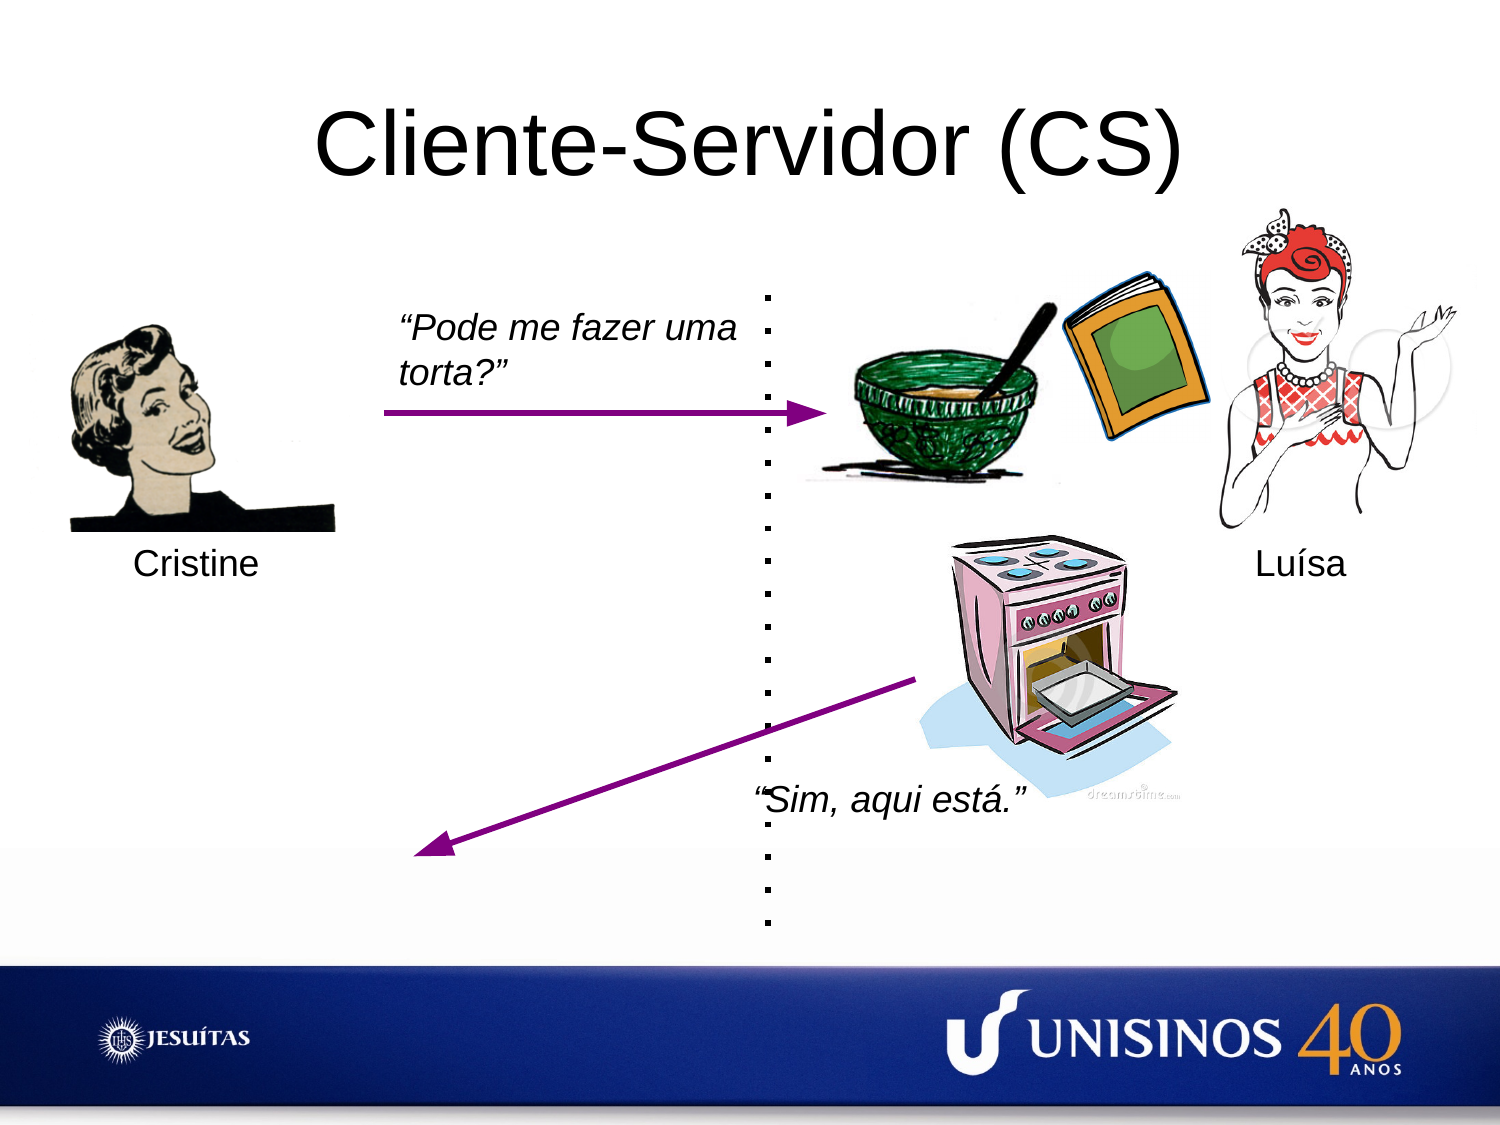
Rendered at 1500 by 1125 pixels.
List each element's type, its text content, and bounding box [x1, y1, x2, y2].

text_box Luísa [1240, 531, 1362, 592]
text_box Cristine [118, 531, 275, 592]
title Cliente-Servidor (CS) [75, 45, 1426, 233]
picture [29, 309, 367, 532]
picture [915, 531, 1182, 802]
picture [797, 206, 1477, 532]
text_box “Sim, aqui está.” [738, 767, 1123, 828]
picture [0, 738, 1500, 1125]
text_box “Pode me fazer uma torta?” [383, 295, 768, 401]
